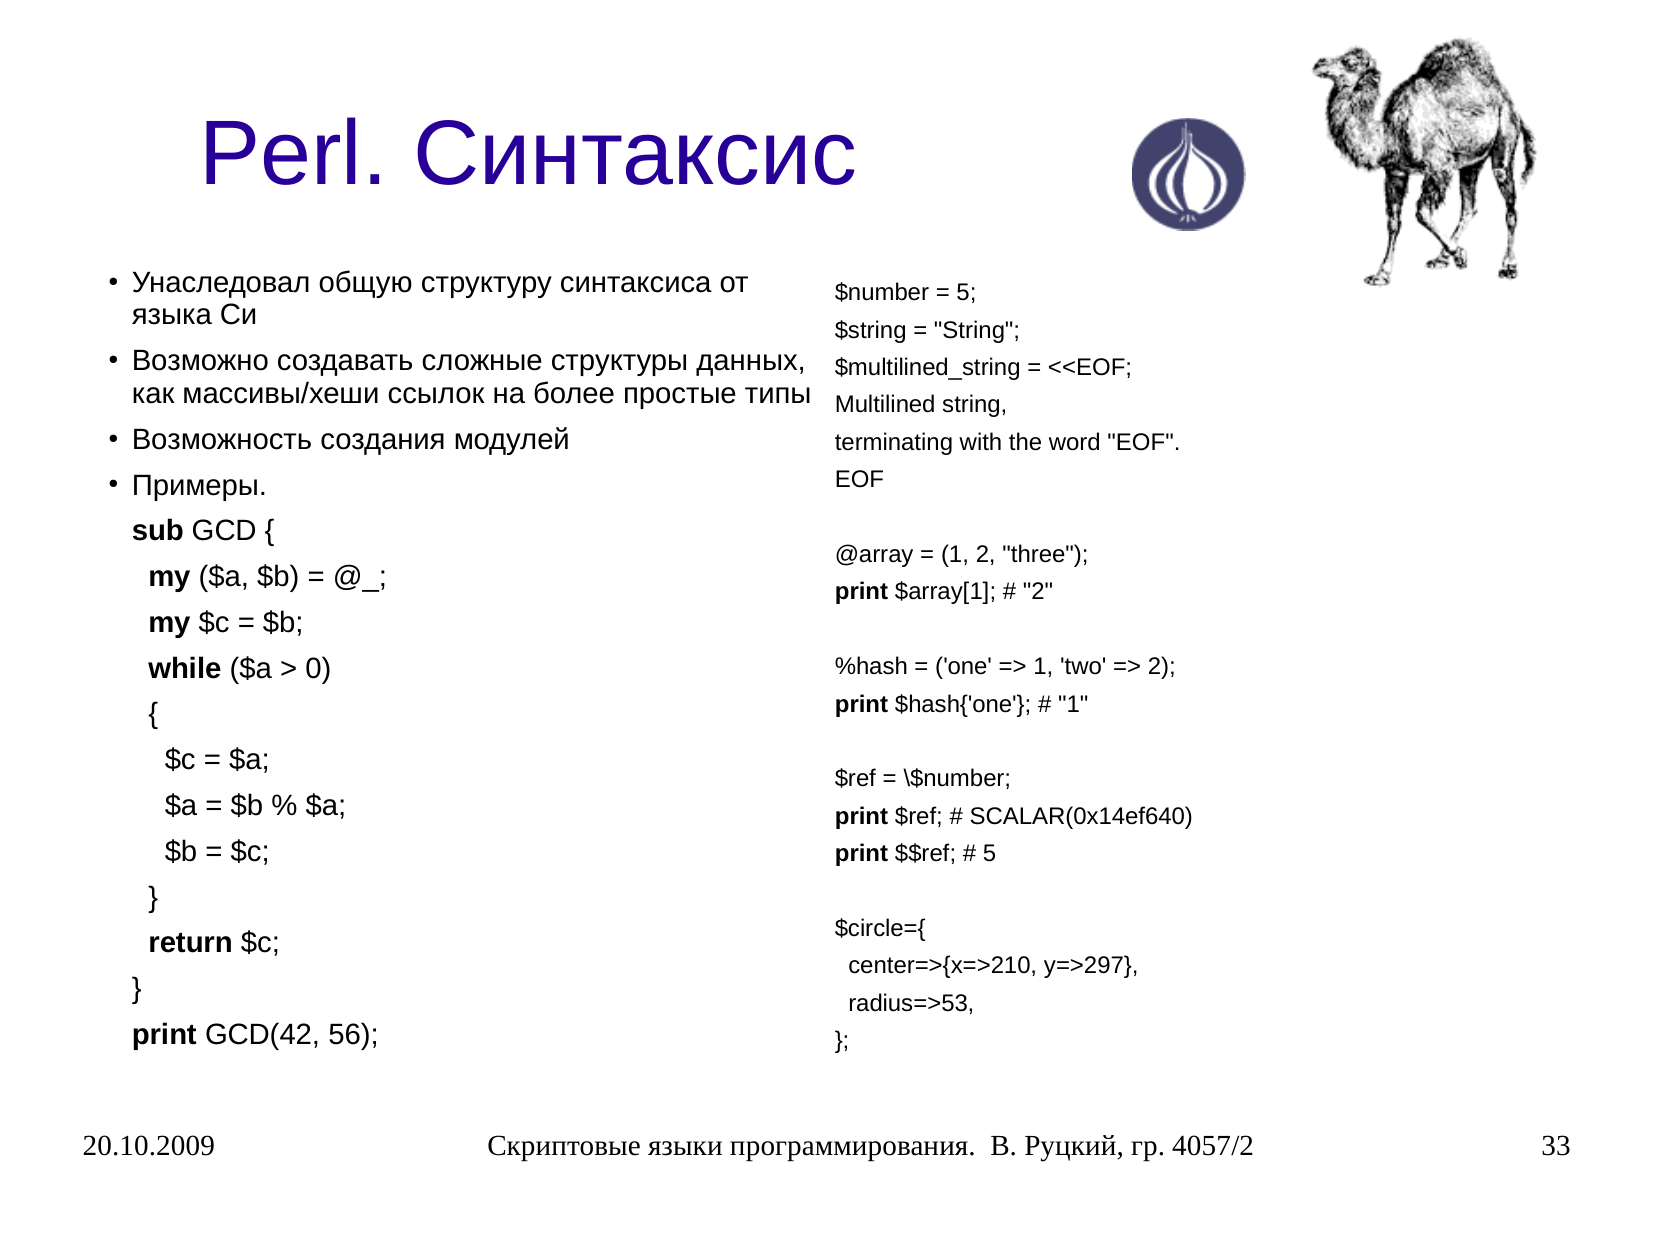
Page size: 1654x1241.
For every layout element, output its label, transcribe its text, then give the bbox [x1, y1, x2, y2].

picture [1299, 29, 1554, 293]
title Perl. Синтаксис [82, 49, 975, 257]
list Унаследовал общую структуру синтаксиса от языка Си Возможно создавать сложные структуры данных, как массивы/хеши ссылок на более простые типы Возможность создания модулей Примеры. sub GCD { my ($a, $b) = @_; my $c = $b; while ($a > 0) { $c = $a; $a = $b % $a; $b = $c; } return $c; } print GCD(42, 56); [100, 265, 827, 1085]
picture [1132, 118, 1246, 232]
list $number = 5; $string = "String"; $multilined_string = <<EOF; Multilined string, terminating with the word "EOF". EOF @array = (1, 2, "three"); print $array[1]; # "2" %hash = ('one' => 1, 'two' => 2); print $hash{'one'}; # "1" $ref = \$number; print $ref; # SCALAR(0x14ef640) print $$ref; # 5 $circle={ center=>{x=>210, y=>297}, radius=>53, }; [809, 279, 1536, 1063]
